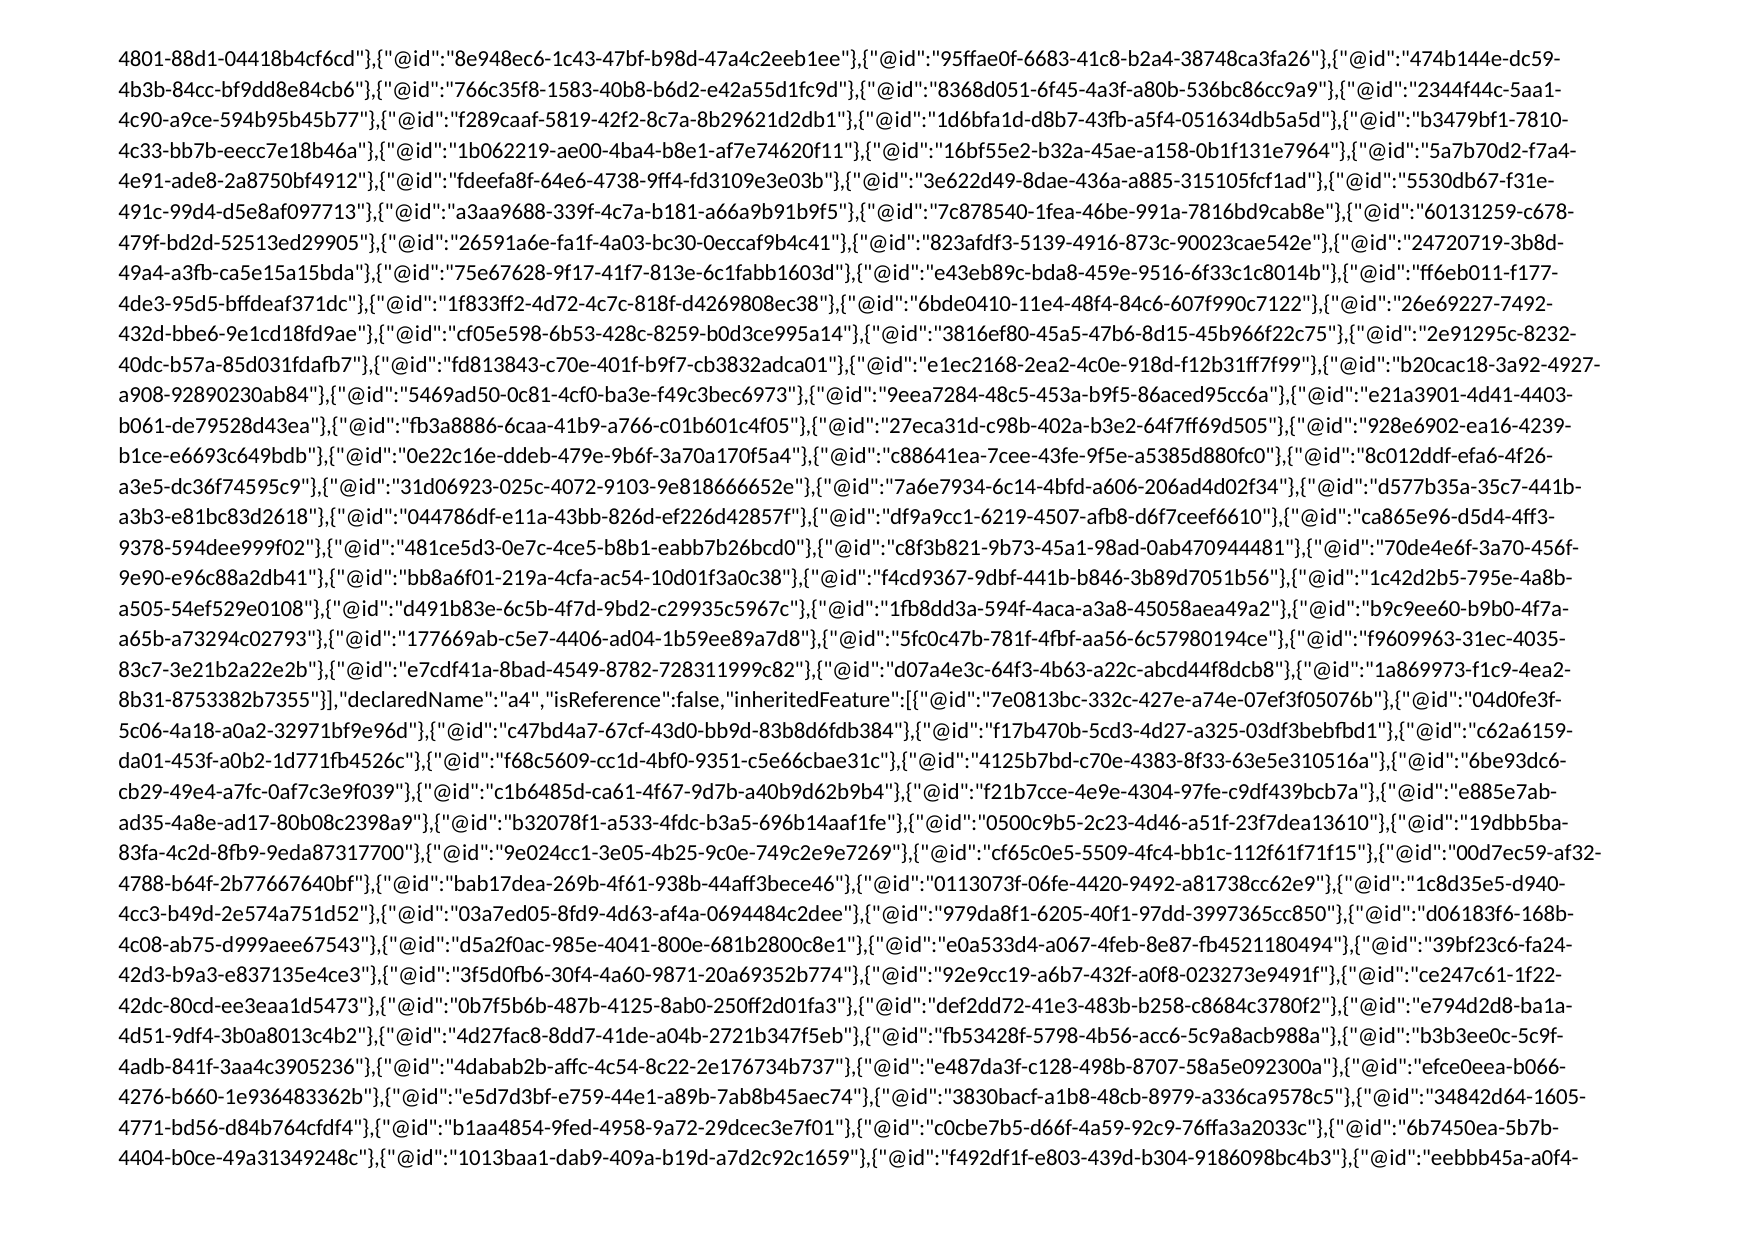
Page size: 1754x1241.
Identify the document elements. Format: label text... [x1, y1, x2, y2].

text 4801-88d1-04418b4cf6cd"},{"@id":"8e948ec6-1c43-47bf-b98d-47a4c2eeb1ee"},{"@id":"95ffae0f-6683-41c8-b2a4-38748ca3fa26"},{"@id":"474b144e-dc59-4b3b-84cc-bf9dd8e84cb6"},{"@id":"766c35f8-1583-40b8-b6d2-e42a55d1fc9d"},{"@id":"8368d051-6f45-4a3f-a80b-536bc86cc9a9"},{"@id":"2344f44c-5aa1-4c90-a9ce-594b95b45b77"},{"@id":"f289caaf-5819-42f2-8c7a-8b29621d2db1"},{"@id":"1d6bfa1d-d8b7-43fb-a5f4-051634db5a5d"},{"@id":"b3479bf1-7810-4c33-bb7b-eecc7e18b46a"},{"@id":"1b062219-ae00-4ba4-b8e1-af7e74620f11"},{"@id":"16bf55e2-b32a-45ae-a158-0b1f131e7964"},{"@id":"5a7b70d2-f7a4-4e91-ade8-2a8750bf4912"},{"@id":"fdeefa8f-64e6-4738-9ff4-fd3109e3e03b"},{"@id":"3e622d49-8dae-436a-a885-315105fcf1ad"},{"@id":"5530db67-f31e-491c-99d4-d5e8af097713"},{"@id":"a3aa9688-339f-4c7a-b181-a66a9b91b9f5"},{"@id":"7c878540-1fea-46be-991a-7816bd9cab8e"},{"@id":"60131259-c678-479f-bd2d-52513ed29905"},{"@id":"26591a6e-fa1f-4a03-bc30-0eccaf9b4c41"},{"@id":"823afdf3-5139-4916-873c-90023cae542e"},{"@id":"24720719-3b8d-49a4-a3fb-ca5e15a15bda"},{"@id":"75e67628-9f17-41f7-813e-6c1fabb1603d"},{"@id":"e43eb89c-bda8-459e-9516-6f33c1c8014b"},{"@id":"ff6eb011-f177-4de3-95d5-bffdeaf371dc"},{"@id":"1f833ff2-4d72-4c7c-818f-d4269808ec38"},{"@id":"6bde0410-11e4-48f4-84c6-607f990c7122"},{"@id":"26e69227-7492-432d-bbe6-9e1cd18fd9ae"},{"@id":"cf05e598-6b53-428c-8259-b0d3ce995a14"},{"@id":"3816ef80-45a5-47b6-8d15-45b966f22c75"},{"@id":"2e91295c-8232-40dc-b57a-85d031fdafb7"},{"@id":"fd813843-c70e-401f-b9f7-cb3832adca01"},{"@id":"e1ec2168-2ea2-4c0e-918d-f12b31ff7f99"},{"@id":"b20cac18-3a92-4927-a908-92890230ab84"},{"@id":"5469ad50-0c81-4cf0-ba3e-f49c3bec6973"},{"@id":"9eea7284-48c5-453a-b9f5-86aced95cc6a"},{"@id":"e21a3901-4d41-4403-b061-de79528d43ea"},{"@id":"fb3a8886-6caa-41b9-a766-c01b601c4f05"},{"@id":"27eca31d-c98b-402a-b3e2-64f7ff69d505"},{"@id":"928e6902-ea16-4239-b1ce-e6693c649bdb"},{"@id":"0e22c16e-ddeb-479e-9b6f-3a70a170f5a4"},{"@id":"c88641ea-7cee-43fe-9f5e-a5385d880fc0"},{"@id":"8c012ddf-efa6-4f26-a3e5-dc36f74595c9"},{"@id":"31d06923-025c-4072-9103-9e818666652e"},{"@id":"7a6e7934-6c14-4bfd-a606-206ad4d02f34"},{"@id":"d577b35a-35c7-441b-a3b3-e81bc83d2618"},{"@id":"044786df-e11a-43bb-826d-ef226d42857f"},{"@id":"df9a9cc1-6219-4507-afb8-d6f7ceef6610"},{"@id":"ca865e96-d5d4-4ff3-9378-594dee999f02"},{"@id":"481ce5d3-0e7c-4ce5-b8b1-eabb7b26bcd0"},{"@id":"c8f3b821-9b73-45a1-98ad-0ab470944481"},{"@id":"70de4e6f-3a70-456f-9e90-e96c88a2db41"},{"@id":"bb8a6f01-219a-4cfa-ac54-10d01f3a0c38"},{"@id":"f4cd9367-9dbf-441b-b846-3b89d7051b56"},{"@id":"1c42d2b5-795e-4a8b-a505-54ef529e0108"},{"@id":"d491b83e-6c5b-4f7d-9bd2-c29935c5967c"},{"@id":"1fb8dd3a-594f-4aca-a3a8-45058aea49a2"},{"@id":"b9c9ee60-b9b0-4f7a-a65b-a73294c02793"},{"@id":"177669ab-c5e7-4406-ad04-1b59ee89a7d8"},{"@id":"5fc0c47b-781f-4fbf-aa56-6c57980194ce"},{"@id":"f9609963-31ec-4035-83c7-3e21b2a22e2b"},{"@id":"e7cdf41a-8bad-4549-8782-728311999c82"},{"@id":"d07a4e3c-64f3-4b63-a22c-abcd44f8dcb8"},{"@id":"1a869973-f1c9-4ea2-8b31-8753382b7355"}],"declaredName":"a4","isReference":false,"inheritedFeature":[{"@id":"7e0813bc-332c-427e-a74e-07ef3f05076b"},{"@id":"04d0fe3f-5c06-4a18-a0a2-32971bf9e96d"},{"@id":"c47bd4a7-67cf-43d0-bb9d-83b8d6fdb384"},{"@id":"f17b470b-5cd3-4d27-a325-03df3bebfbd1"},{"@id":"c62a6159-da01-453f-a0b2-1d771fb4526c"},{"@id":"f68c5609-cc1d-4bf0-9351-c5e66cbae31c"},{"@id":"4125b7bd-c70e-4383-8f33-63e5e310516a"},{"@id":"6be93dc6-cb29-49e4-a7fc-0af7c3e9f039"},{"@id":"c1b6485d-ca61-4f67-9d7b-a40b9d62b9b4"},{"@id":"f21b7cce-4e9e-4304-97fe-c9df439bcb7a"},{"@id":"e885e7ab-ad35-4a8e-ad17-80b08c2398a9"},{"@id":"b32078f1-a533-4fdc-b3a5-696b14aaf1fe"},{"@id":"0500c9b5-2c23-4d46-a51f-23f7dea13610"},{"@id":"19dbb5ba-83fa-4c2d-8fb9-9eda87317700"},{"@id":"9e024cc1-3e05-4b25-9c0e-749c2e9e7269"},{"@id":"cf65c0e5-5509-4fc4-bb1c-112f61f71f15"},{"@id":"00d7ec59-af32-4788-b64f-2b77667640bf"},{"@id":"bab17dea-269b-4f61-938b-44aff3bece46"},{"@id":"0113073f-06fe-4420-9492-a81738cc62e9"},{"@id":"1c8d35e5-d940-4cc3-b49d-2e574a751d52"},{"@id":"03a7ed05-8fd9-4d63-af4a-0694484c2dee"},{"@id":"979da8f1-6205-40f1-97dd-3997365cc850"},{"@id":"d06183f6-168b-4c08-ab75-d999aee67543"},{"@id":"d5a2f0ac-985e-4041-800e-681b2800c8e1"},{"@id":"e0a533d4-a067-4feb-8e87-fb4521180494"},{"@id":"39bf23c6-fa24-42d3-b9a3-e837135e4ce3"},{"@id":"3f5d0fb6-30f4-4a60-9871-20a69352b774"},{"@id":"92e9cc19-a6b7-432f-a0f8-023273e9491f"},{"@id":"ce247c61-1f22-42dc-80cd-ee3eaa1d5473"},{"@id":"0b7f5b6b-487b-4125-8ab0-250ff2d01fa3"},{"@id":"def2dd72-41e3-483b-b258-c8684c3780f2"},{"@id":"e794d2d8-ba1a-4d51-9df4-3b0a8013c4b2"},{"@id":"4d27fac8-8dd7-41de-a04b-2721b347f5eb"},{"@id":"fb53428f-5798-4b56-acc6-5c9a8acb988a"},{"@id":"b3b3ee0c-5c9f-4adb-841f-3aa4c3905236"},{"@id":"4dabab2b-affc-4c54-8c22-2e176734b737"},{"@id":"e487da3f-c128-498b-8707-58a5e092300a"},{"@id":"efce0eea-b066-4276-b660-1e936483362b"},{"@id":"e5d7d3bf-e759-44e1-a89b-7ab8b45aec74"},{"@id":"3830bacf-a1b8-48cb-8979-a336ca9578c5"},{"@id":"34842d64-1605-4771-bd56-d84b764cfdf4"},{"@id":"b1aa4854-9fed-4958-9a72-29dcec3e7f01"},{"@id":"c0cbe7b5-d66f-4a59-92c9-76ffa3a2033c"},{"@id":"6b7450ea-5b7b-4404-b0ce-49a31349248c"},{"@id":"1013baa1-dab9-409a-b19d-a7d2c92c1659"},{"@id":"f492df1f-e803-439d-b304-9186098bc4b3"},{"@id":"eebbb45a-a0f4- [118, 44, 1606, 1172]
